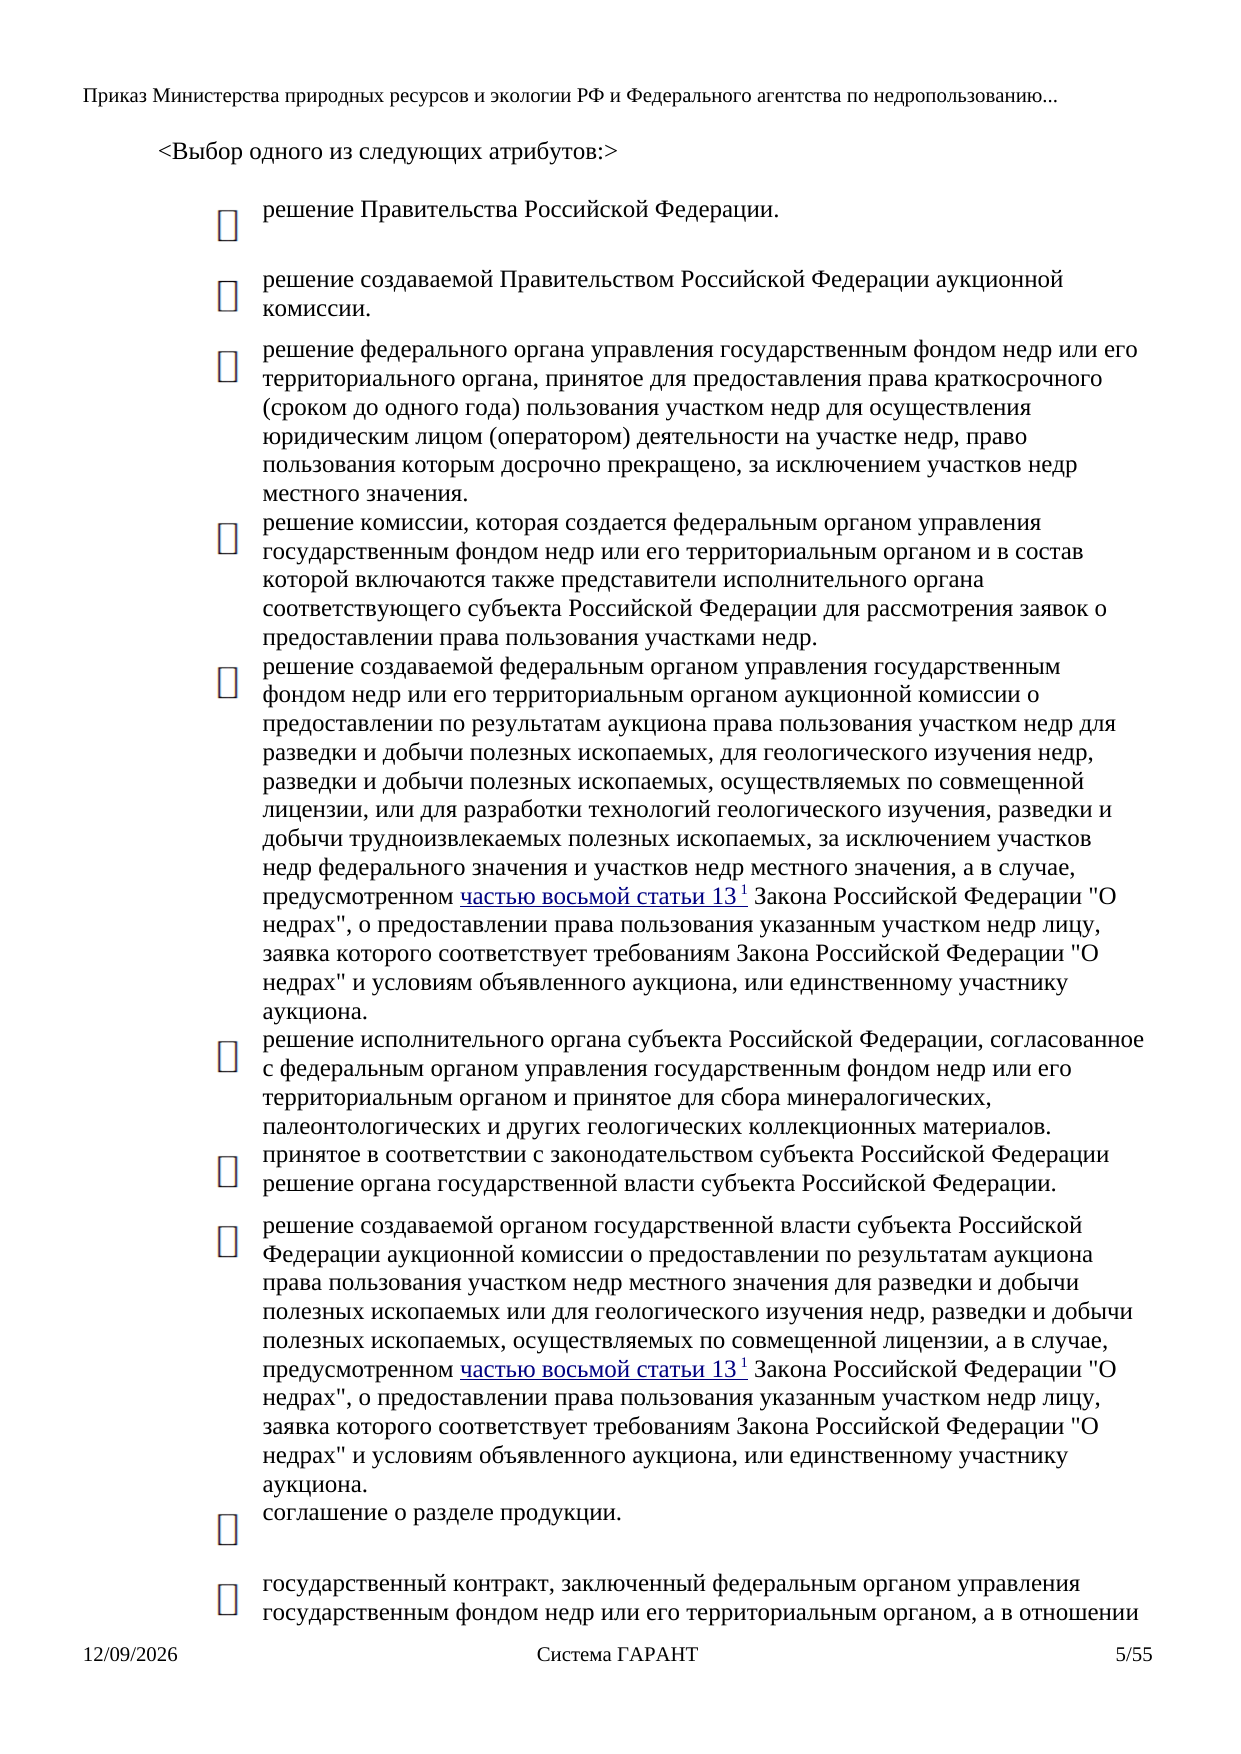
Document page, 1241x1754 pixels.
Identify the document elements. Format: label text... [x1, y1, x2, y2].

table_cell государственный контракт, заключенный федеральным органом управления государственным фондом недр или его территориальным органом, а в отношении [262, 1568, 1146, 1638]
table_header [83, 194, 172, 264]
table_cell [83, 1210, 172, 1497]
table_cell [83, 1140, 172, 1210]
picture [208, 506, 257, 572]
table_cell [173, 1568, 262, 1638]
table_cell [173, 1498, 262, 1568]
table_cell [83, 335, 172, 507]
table_cell [83, 1568, 172, 1638]
table_cell [173, 264, 262, 334]
table_header [173, 194, 262, 264]
table_cell [173, 1025, 262, 1139]
picture [208, 650, 257, 716]
picture [208, 1567, 257, 1633]
table_cell решение комиссии, которая создается федеральным органом управления государственным фондом недр или его территориальным органом и в состав которой включаются также представители исполнительного органа соответствующего субъекта Российской Федерации для рассмотрения заявок о предоставлении права пользования участками недр. [262, 507, 1146, 651]
table_cell решение создаваемой органом государственной власти субъекта Российской Федерации аукционной комиссии о предоставлении по результатам аукциона права пользования участком недр местного значения для разведки и добычи полезных ископаемых или для геологического изучения недр, разведки и добычи полезных ископаемых, осуществляемых по совмещенной лицензии, а в случае, предусмотренном частью восьмой статьи 13 1 Закона Российской Федерации "О недрах", о предоставлении права пользования указанным участком недр лицу, заявка которого соответствует требованиям Закона Российской Федерации "О недрах" и условиям объявленного аукциона, или единственному участнику аукциона. [262, 1210, 1146, 1497]
table_cell решение федерального органа управления государственным фондом недр или его территориального органа, принятое для предоставления права краткосрочного (сроком до одного года) пользования участком недр для осуществления юридическим лицом (оператором) деятельности на участке недр, право пользования которым досрочно прекращено, за исключением участков недр местного значения. [262, 335, 1146, 507]
picture [208, 1024, 257, 1090]
picture [208, 1209, 257, 1275]
table_cell решение создаваемой федеральным органом управления государственным фондом недр или его территориальным органом аукционной комиссии о предоставлении по результатам аукциона права пользования участком недр для разведки и добычи полезных ископаемых, для геологического изучения недр, разведки и добычи полезных ископаемых, осуществляемых по совмещенной лицензии, или для разработки технологий геологического изучения, разведки и добычи трудноизвлекаемых полезных ископаемых, за исключением участков недр федерального значения и участков недр местного значения, а в случае, предусмотренном частью восьмой статьи 13 1 Закона Российской Федерации "О недрах", о предоставлении права пользования указанным участком недр лицу, заявка которого соответствует требованиям Закона Российской Федерации "О недрах" и условиям объявленного аукциона, или единственному участнику аукциона. [262, 651, 1146, 1024]
table_cell решение исполнительного органа субъекта Российской Федерации, согласованное с федеральным органом управления государственным фондом недр или его территориальным органом и принятое для сбора минералогических, палеонтологических и других геологических коллекционных материалов. [262, 1025, 1146, 1139]
table_cell принятое в соответствии с законодательством субъекта Российской Федерации решение органа государственной власти субъекта Российской Федерации. [262, 1140, 1146, 1210]
table_cell [83, 1498, 172, 1568]
table_cell решение создаваемой Правительством Российской Федерации аукционной комиссии. [262, 264, 1146, 334]
table_cell [83, 1025, 172, 1139]
table_cell [83, 651, 172, 1024]
table_cell [83, 507, 172, 651]
picture [208, 193, 257, 259]
table_cell [173, 651, 262, 1024]
table_cell [173, 335, 262, 507]
picture [208, 1497, 257, 1563]
table_cell [173, 507, 262, 651]
picture [208, 1139, 257, 1205]
table_cell [173, 1210, 262, 1497]
picture [208, 334, 257, 400]
table_cell [173, 1140, 262, 1210]
picture [208, 264, 257, 329]
table_cell [83, 264, 172, 334]
table_cell соглашение о разделе продукции. [262, 1498, 1146, 1568]
table_header решение Правительства Российской Федерации. [262, 194, 1146, 264]
text <Выбор одного из следующих атрибутов:> [83, 136, 1157, 165]
